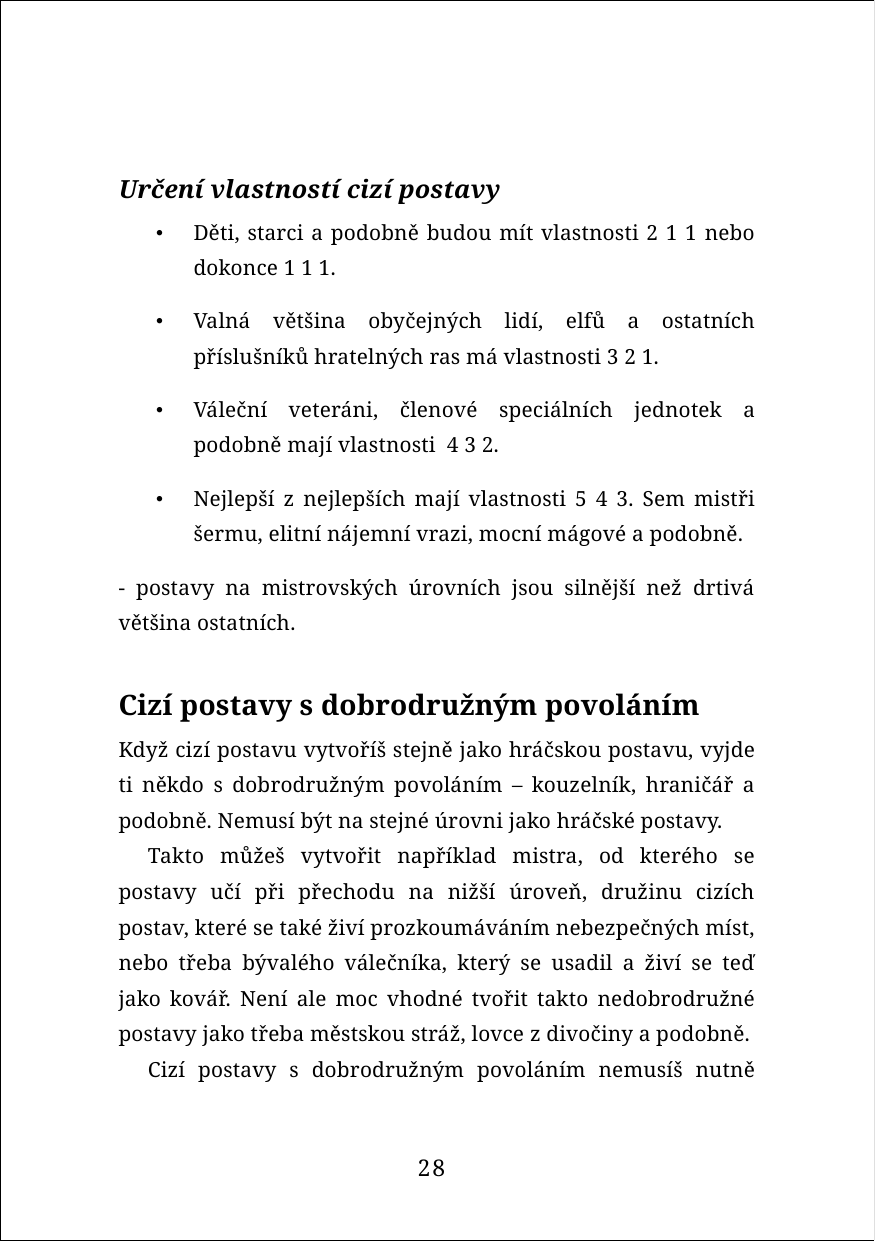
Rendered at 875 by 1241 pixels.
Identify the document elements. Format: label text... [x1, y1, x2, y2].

list Nejlepší z nejlepších mají vlastnosti 5 4 3. Sem mistři šermu, elitní nájemní vrazi, mocní mágové a podobně. [156, 484, 756, 548]
text Když cizí postavu vytvoříš stejně jako hráčskou postavu, vyjde ti někdo s dobrodružným povoláním – kouzelník, hraničář a podobně. Nemusí být na stejné úrovni jako hráčské postavy. Takto můžeš vytvořit například mistra, od kterého se postavy učí při přechodu na nižší úroveň, družinu cizích postav, které se také živí prozkoumáváním nebezpečných míst, nebo třeba bývalého válečníka, který se usadil a živí se teď jako kovář. Není ale moc vhodné tvořit takto nedobrodružné postavy jako třeba městskou stráž, lovce z divočiny a podobně. Cizí postavy s dobrodružným povoláním nemusíš nutně [118, 735, 756, 1083]
list Váleční veteráni, členové speciálních jednotek a podobně mají vlastnosti 4 3 2. [156, 395, 756, 459]
subtitle Cizí postavy s dobrodružným povoláním [118, 685, 756, 723]
text - postavy na mistrovských úrovních jsou silnější než drtivá většina ostatních. [118, 573, 756, 637]
list Děti, starci a podobně budou mít vlastnosti 2 1 1 nebo dokonce 1 1 1. [156, 218, 756, 282]
list Valná většina obyčejných lidí, elfů a ostatních příslušníků hratelných ras má vlastnosti 3 2 1. [156, 306, 756, 370]
subtitle Určení vlastností cizí postavy [118, 172, 756, 206]
